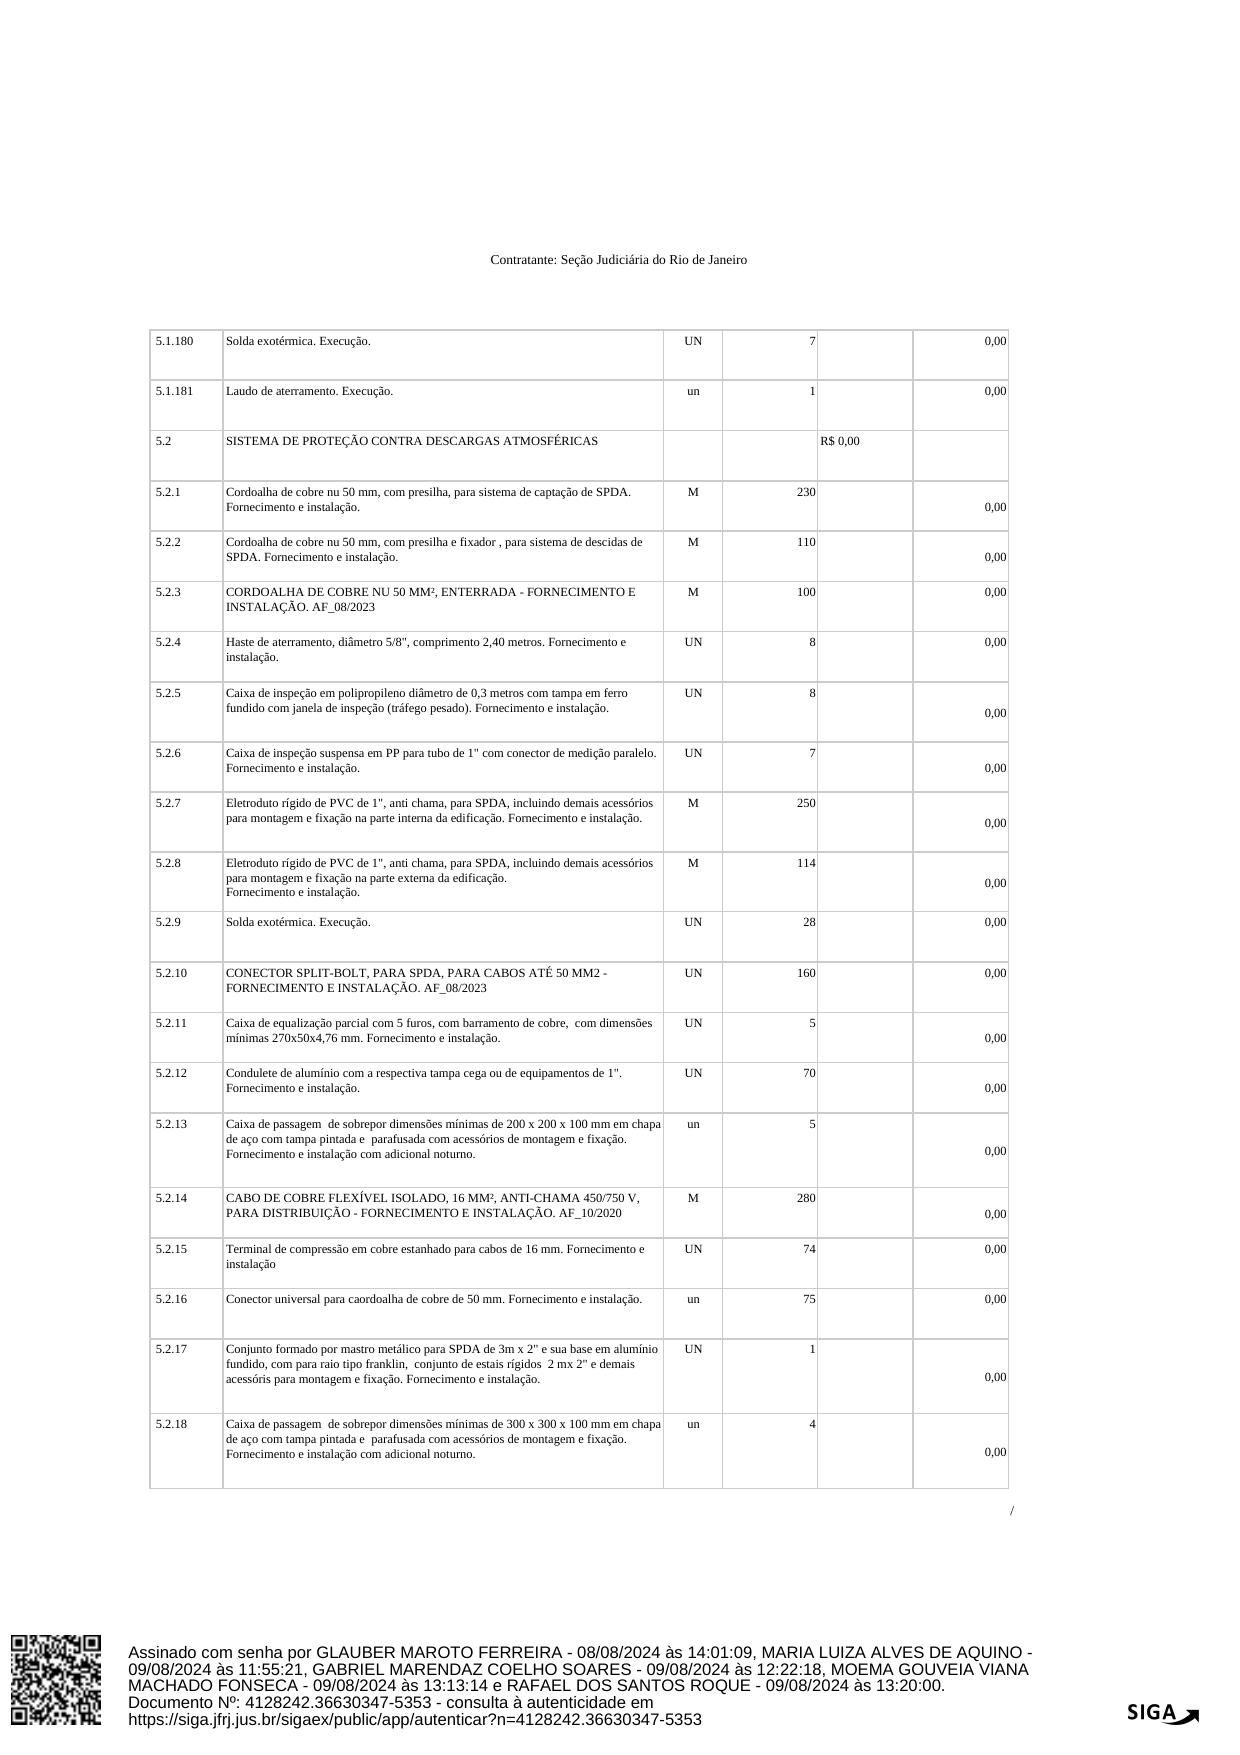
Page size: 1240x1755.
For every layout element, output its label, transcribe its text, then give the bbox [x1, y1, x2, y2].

table_cell Caixa de inspeção suspensa em PP para tubo de 1" com conector de medição paralelo. Fornecimento e instalação. [224, 743, 663, 791]
table_cell 114 [723, 853, 817, 911]
table_cell UN [664, 912, 722, 961]
table_cell 5.2.5 [151, 683, 222, 741]
table_cell 0,00 [914, 482, 1008, 530]
table_cell UN [664, 683, 722, 741]
table_cell 0,00 [914, 1188, 1008, 1237]
table_cell 0,00 [914, 853, 1008, 911]
table_cell Cordoalha de cobre nu 50 mm, com presilha, para sistema de captação de SPDA. Fornecimento e instalação. [224, 482, 663, 530]
table_cell M [664, 1188, 722, 1237]
table_cell [818, 582, 912, 631]
table_cell 5.1.181 [151, 381, 222, 429]
table_header 0,00 [914, 331, 1008, 379]
table_header [818, 331, 912, 379]
table_cell 5 [723, 1114, 817, 1187]
table_cell Cordoalha de cobre nu 50 mm, com presilha e fixador , para sistema de descidas de SPDA. Fornecimento e instalação. [224, 532, 663, 581]
table_cell CABO DE COBRE FLEXÍVEL ISOLADO, 16 MM², ANTI-CHAMA 450/750 V, PARA DISTRIBUIÇÃO - FORNECIMENTO E INSTALAÇÃO. AF_10/2020 [224, 1188, 663, 1237]
table_cell 0,00 [914, 1013, 1008, 1062]
table_cell 1 [723, 381, 817, 429]
table_cell 0,00 [914, 1289, 1008, 1338]
table_cell 5.2.9 [151, 912, 222, 961]
table_cell 110 [723, 532, 817, 581]
table_cell 0,00 [914, 381, 1008, 429]
table_cell [818, 853, 912, 911]
table_cell Caixa de passagem de sobrepor dimensões mínimas de 200 x 200 x 100 mm em chapa de aço com tampa pintada e parafusada com acessórios de montagem e fixação. Fornecimento e instalação com adicional noturno. [224, 1114, 663, 1187]
table_cell un [664, 1289, 722, 1338]
table_cell 0,00 [914, 632, 1008, 681]
table_cell [818, 1013, 912, 1062]
table_cell un [664, 381, 722, 429]
table_cell [818, 532, 912, 581]
table_cell Eletroduto rígido de PVC de 1", anti chama, para SPDA, incluindo demais acessórios para montagem e fixação na parte externa da edificação. Fornecimento e instalação. [224, 853, 663, 911]
table_cell Conector universal para caordoalha de cobre de 50 mm. Fornecimento e instalação. [224, 1289, 663, 1338]
table_cell Solda exotérmica. Execução. [224, 912, 663, 961]
table_cell 0,00 [914, 1414, 1008, 1487]
table_cell 5.2.14 [151, 1188, 222, 1237]
table_cell M [664, 482, 722, 530]
table_cell [818, 963, 912, 1011]
table_cell 0,00 [914, 1063, 1008, 1112]
table_cell 5.2.8 [151, 853, 222, 911]
table_header 5.1.180 [151, 331, 222, 379]
table_cell M [664, 532, 722, 581]
table_cell 5.2.3 [151, 582, 222, 631]
table_cell 5.2 [151, 431, 222, 480]
table_cell 4 [723, 1414, 817, 1487]
table_cell M [664, 582, 722, 631]
table_header UN [664, 331, 722, 379]
table_cell [818, 1239, 912, 1287]
table_cell M [664, 793, 722, 851]
table_cell UN [664, 963, 722, 1011]
table_cell Haste de aterramento, diâmetro 5/8", comprimento 2,40 metros. Fornecimento e instalação. [224, 632, 663, 681]
table_cell [818, 1340, 912, 1413]
table_cell [818, 381, 912, 429]
table_cell 5.2.10 [151, 963, 222, 1011]
table_cell Condulete de alumínio com a respectiva tampa cega ou de equipamentos de 1". Fornecimento e instalação. [224, 1063, 663, 1112]
table_cell 100 [723, 582, 817, 631]
table_cell 0,00 [914, 1340, 1008, 1413]
table_cell [818, 683, 912, 741]
table_cell 5.2.18 [151, 1414, 222, 1487]
table_cell 0,00 [914, 793, 1008, 851]
table_cell Caixa de equalização parcial com 5 furos, com barramento de cobre, com dimensões mínimas 270x50x4,76 mm. Fornecimento e instalação. [224, 1013, 663, 1062]
table_cell 5.2.7 [151, 793, 222, 851]
table_cell 160 [723, 963, 817, 1011]
table_cell un [664, 1414, 722, 1487]
table_cell Conjunto formado por mastro metálico para SPDA de 3m x 2" e sua base em alumínio fundido, com para raio tipo franklin, conjunto de estais rígidos 2 mx 2" e demais acessóris para montagem e fixação. Fornecimento e instalação. [224, 1340, 663, 1413]
table_cell 8 [723, 683, 817, 741]
table_cell 8 [723, 632, 817, 681]
table_header Solda exotérmica. Execução. [224, 331, 663, 379]
table_cell 5.2.15 [151, 1239, 222, 1287]
table_cell 0,00 [914, 1114, 1008, 1187]
table_cell 5 [723, 1013, 817, 1062]
table_cell UN [664, 743, 722, 791]
table_cell 5.2.11 [151, 1013, 222, 1062]
table_cell 7 [723, 743, 817, 791]
table_cell 0,00 [914, 912, 1008, 961]
table_cell 1 [723, 1340, 817, 1413]
table_cell Terminal de compressão em cobre estanhado para cabos de 16 mm. Fornecimento e instalação [224, 1239, 663, 1287]
table_header 7 [723, 331, 817, 379]
table_cell [664, 431, 722, 480]
table_cell [818, 793, 912, 851]
table_cell [818, 1114, 912, 1187]
table_cell R$ 0,00 [818, 431, 912, 480]
table_cell 74 [723, 1239, 817, 1287]
table_cell UN [664, 632, 722, 681]
table_cell 5.2.17 [151, 1340, 222, 1413]
table_cell [818, 1063, 912, 1112]
table_cell 70 [723, 1063, 817, 1112]
table_cell [818, 632, 912, 681]
table_cell [818, 743, 912, 791]
table_cell UN [664, 1013, 722, 1062]
table_cell 0,00 [914, 963, 1008, 1011]
table_cell 5.2.16 [151, 1289, 222, 1338]
table_cell UN [664, 1340, 722, 1413]
table_cell 230 [723, 482, 817, 530]
table_cell [818, 482, 912, 530]
table_cell 0,00 [914, 1239, 1008, 1287]
table_cell UN [664, 1063, 722, 1112]
table_cell 75 [723, 1289, 817, 1338]
table_cell 5.2.2 [151, 532, 222, 581]
table_cell M [664, 853, 722, 911]
table_cell 0,00 [914, 743, 1008, 791]
table_cell 0,00 [914, 532, 1008, 581]
table_cell CONECTOR SPLIT-BOLT, PARA SPDA, PARA CABOS ATÉ 50 MM2 - FORNECIMENTO E INSTALAÇÃO. AF_08/2023 [224, 963, 663, 1011]
table_cell Eletroduto rígido de PVC de 1", anti chama, para SPDA, incluindo demais acessórios para montagem e fixação na parte interna da edificação. Fornecimento e instalação. [224, 793, 663, 851]
table_cell 5.2.12 [151, 1063, 222, 1112]
table_cell 5.2.6 [151, 743, 222, 791]
table_cell 5.2.1 [151, 482, 222, 530]
table_cell 280 [723, 1188, 817, 1237]
table_cell UN [664, 1239, 722, 1287]
table_cell CORDOALHA DE COBRE NU 50 MM², ENTERRADA - FORNECIMENTO E INSTALAÇÃO. AF_08/2023 [224, 582, 663, 631]
table_cell [818, 1289, 912, 1338]
table_cell [914, 431, 1008, 480]
table_cell [818, 1414, 912, 1487]
table_cell 0,00 [914, 582, 1008, 631]
table_cell 5.2.4 [151, 632, 222, 681]
table_cell 250 [723, 793, 817, 851]
table_cell Caixa de passagem de sobrepor dimensões mínimas de 300 x 300 x 100 mm em chapa de aço com tampa pintada e parafusada com acessórios de montagem e fixação. Fornecimento e instalação com adicional noturno. [224, 1414, 663, 1487]
table_cell SISTEMA DE PROTEÇÃO CONTRA DESCARGAS ATMOSFÉRICAS [224, 431, 663, 480]
table_cell [818, 1188, 912, 1237]
table_cell un [664, 1114, 722, 1187]
table_cell Laudo de aterramento. Execução. [224, 381, 663, 429]
table_cell Caixa de inspeção em polipropileno diâmetro de 0,3 metros com tampa em ferro fundido com janela de inspeção (tráfego pesado). Fornecimento e instalação. [224, 683, 663, 741]
table_cell 28 [723, 912, 817, 961]
table_cell 0,00 [914, 683, 1008, 741]
table_cell [818, 912, 912, 961]
table_cell [723, 431, 817, 480]
table_cell 5.2.13 [151, 1114, 222, 1187]
